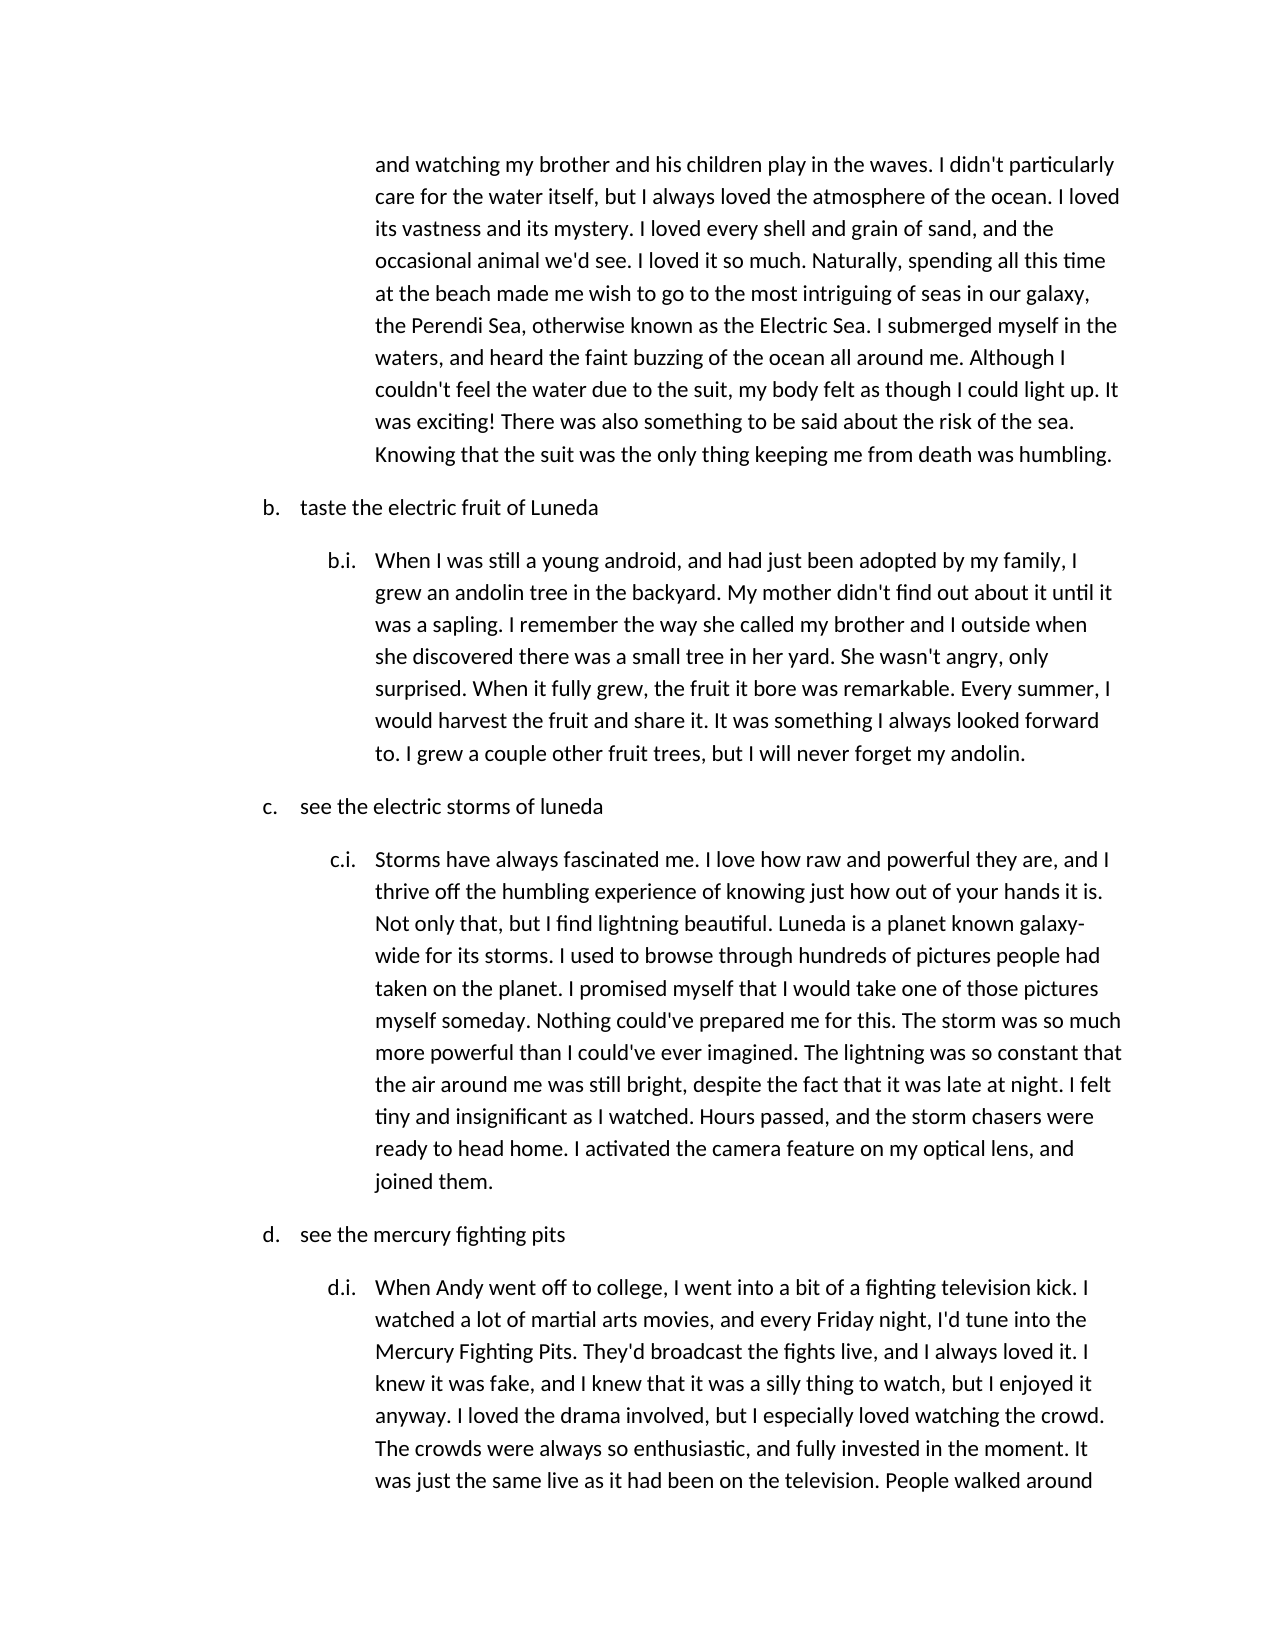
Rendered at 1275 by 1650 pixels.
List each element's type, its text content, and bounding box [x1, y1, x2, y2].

list see the electric storms of luneda [262, 792, 1125, 820]
list see the mercury fighting pits [262, 1220, 1125, 1248]
list Storms have always fascinated me. I love how raw and powerful they are, and I thrive off the humbling experience of knowing just how out of your hands it is. Not only that, but I find lightning beautiful. Luneda is a planet known galaxy-wide for its storms. I used to browse through hundreds of pictures people had taken on the planet. I promised myself that I would take one of those pictures myself someday. Nothing could've prepared me for this. The storm was so much more powerful than I could've ever imagined. The lightning was so constant that the air around me was still bright, despite the fact that it was late at night. I felt tiny and insignificant as I watched. Hours passed, and the storm chasers were ready to head home. I activated the camera feature on my optical lens, and joined them. [356, 845, 1125, 1195]
list When I was still a young android, and had just been adopted by my family, I grew an andolin tree in the backyard. My mother didn't find out about it until it was a sapling. I remember the way she called my brother and I outside when she discovered there was a small tree in her yard. She wasn't angry, only surprised. When it fully grew, the fruit it bore was remarkable. Every summer, I would harvest the fruit and share it. It was something I always looked forward to. I grew a couple other fruit trees, but I will never forget my andolin. [356, 546, 1125, 767]
list taste the electric fruit of Luneda [262, 493, 1125, 521]
list and watching my brother and his children play in the waves. I didn't particularly care for the water itself, but I always loved the atmosphere of the ocean. I loved its vastness and its mystery. I loved every shell and grain of sand, and the occasional animal we'd see. I loved it so much. Naturally, spending all this time at the beach made me wish to go to the most intriguing of seas in our galaxy, the Perendi Sea, otherwise known as the Electric Sea. I submerged myself in the waters, and heard the faint buzzing of the ocean all around me. Although I couldn't feel the water due to the suit, my body felt as though I could light up. It was exciting! There was also something to be said about the risk of the sea. Knowing that the suit was the only thing keeping me from death was humbling. [356, 150, 1125, 468]
list When Andy went off to college, I went into a bit of a fighting television kick. I watched a lot of martial arts movies, and every Friday night, I'd tune into the Mercury Fighting Pits. They'd broadcast the fights live, and I always loved it. I knew it was fake, and I knew that it was a silly thing to watch, but I enjoyed it anyway. I loved the drama involved, but I especially loved watching the crowd. The crowds were always so enthusiastic, and fully invested in the moment. It was just the same live as it had been on the television. People walked around [356, 1273, 1125, 1494]
